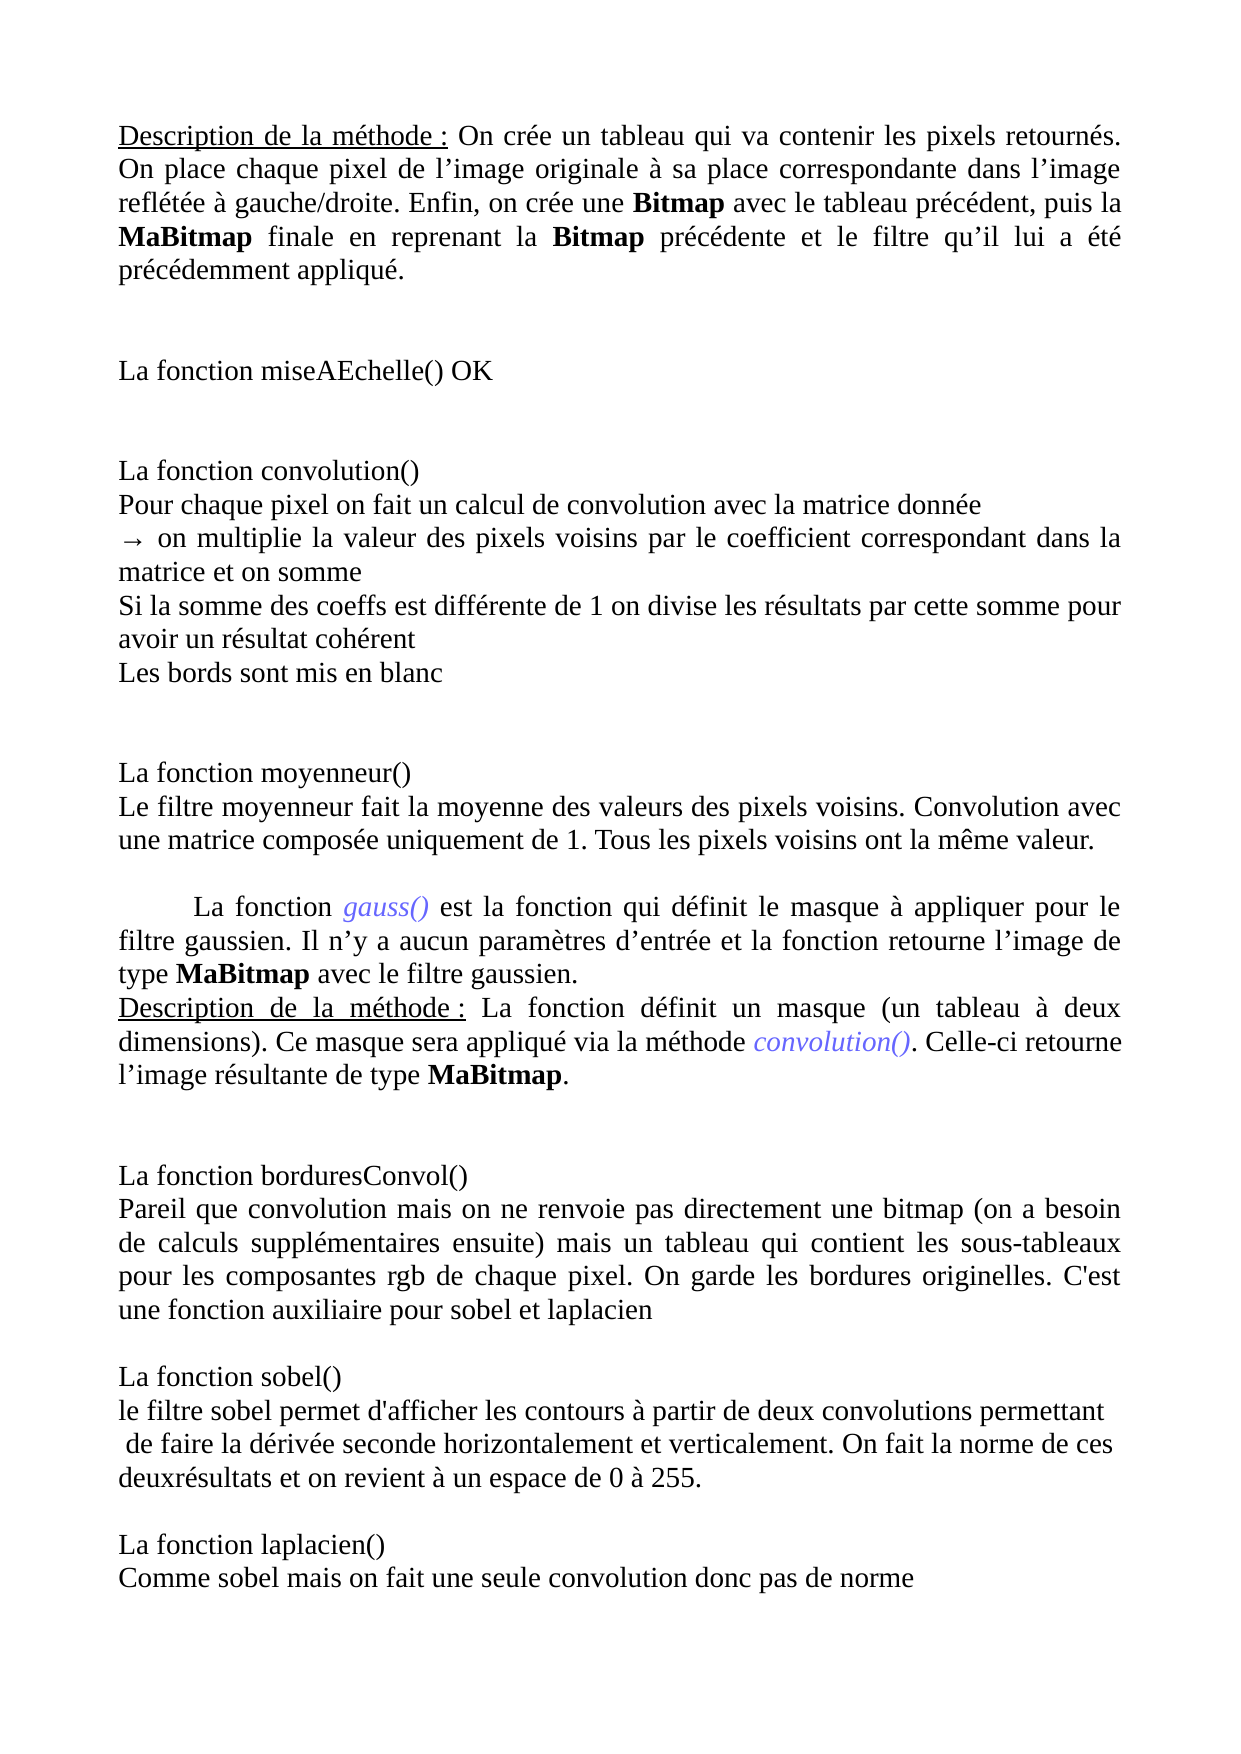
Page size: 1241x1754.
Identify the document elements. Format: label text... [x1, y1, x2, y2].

text de faire la dérivée seconde horizontalement et verticalement. On fait la norme de ces deuxrésultats et on revient à un espace de 0 à 255. [118, 1426, 1122, 1493]
text Pour chaque pixel on fait un calcul de convolution avec la matrice donnée [118, 487, 1122, 521]
text La fonction borduresConvol() [118, 1158, 1122, 1191]
text le filtre sobel permet d'afficher les contours à partir de deux convolutions permettant [118, 1393, 1122, 1426]
text Comme sobel mais on fait une seule convolution donc pas de norme [118, 1560, 1122, 1594]
text La fonction moyenneur() [118, 755, 1122, 789]
text Les bords sont mis en blanc [118, 655, 1122, 688]
text Description de la méthode : On crée un tableau qui va contenir les pixels retournés. On place chaque pixel de l’image originale à sa place correspondante dans l’image reflétée à gauche/droite. Enfin, on crée une Bitmap avec le tableau précédent, puis la MaBitmap finale en reprenant la Bitmap précédente et le filtre qu’il lui a été précédemment appliqué. [118, 118, 1122, 286]
text Description de la méthode : La fonction définit un masque (un tableau à deux dimensions). Ce masque sera appliqué via la méthode convolution(). Celle-ci retourne l’image résultante de type MaBitmap. [118, 990, 1122, 1091]
text La fonction gauss() est la fonction qui définit le masque à appliquer pour le filtre gaussien. Il n’y a aucun paramètres d’entrée et la fonction retourne l’image de type MaBitmap avec le filtre gaussien. [118, 889, 1122, 990]
text La fonction convolution() [118, 453, 1122, 487]
text Le filtre moyenneur fait la moyenne des valeurs des pixels voisins. Convolution avec une matrice composée uniquement de 1. Tous les pixels voisins ont la même valeur. [118, 789, 1122, 856]
text Si la somme des coeffs est différente de 1 on divise les résultats par cette somme pour avoir un résultat cohérent [118, 588, 1122, 655]
text → on multiplie la valeur des pixels voisins par le coefficient correspondant dans la matrice et on somme [118, 521, 1122, 588]
text La fonction laplacien() [118, 1527, 1122, 1560]
text La fonction sobel() [118, 1359, 1122, 1393]
text La fonction miseAEchelle() OK [118, 353, 1122, 386]
text Pareil que convolution mais on ne renvoie pas directement une bitmap (on a besoin de calculs supplémentaires ensuite) mais un tableau qui contient les sous-tableaux pour les composantes rgb de chaque pixel. On garde les bordures originelles. C'est une fonction auxiliaire pour sobel et laplacien [118, 1191, 1122, 1326]
